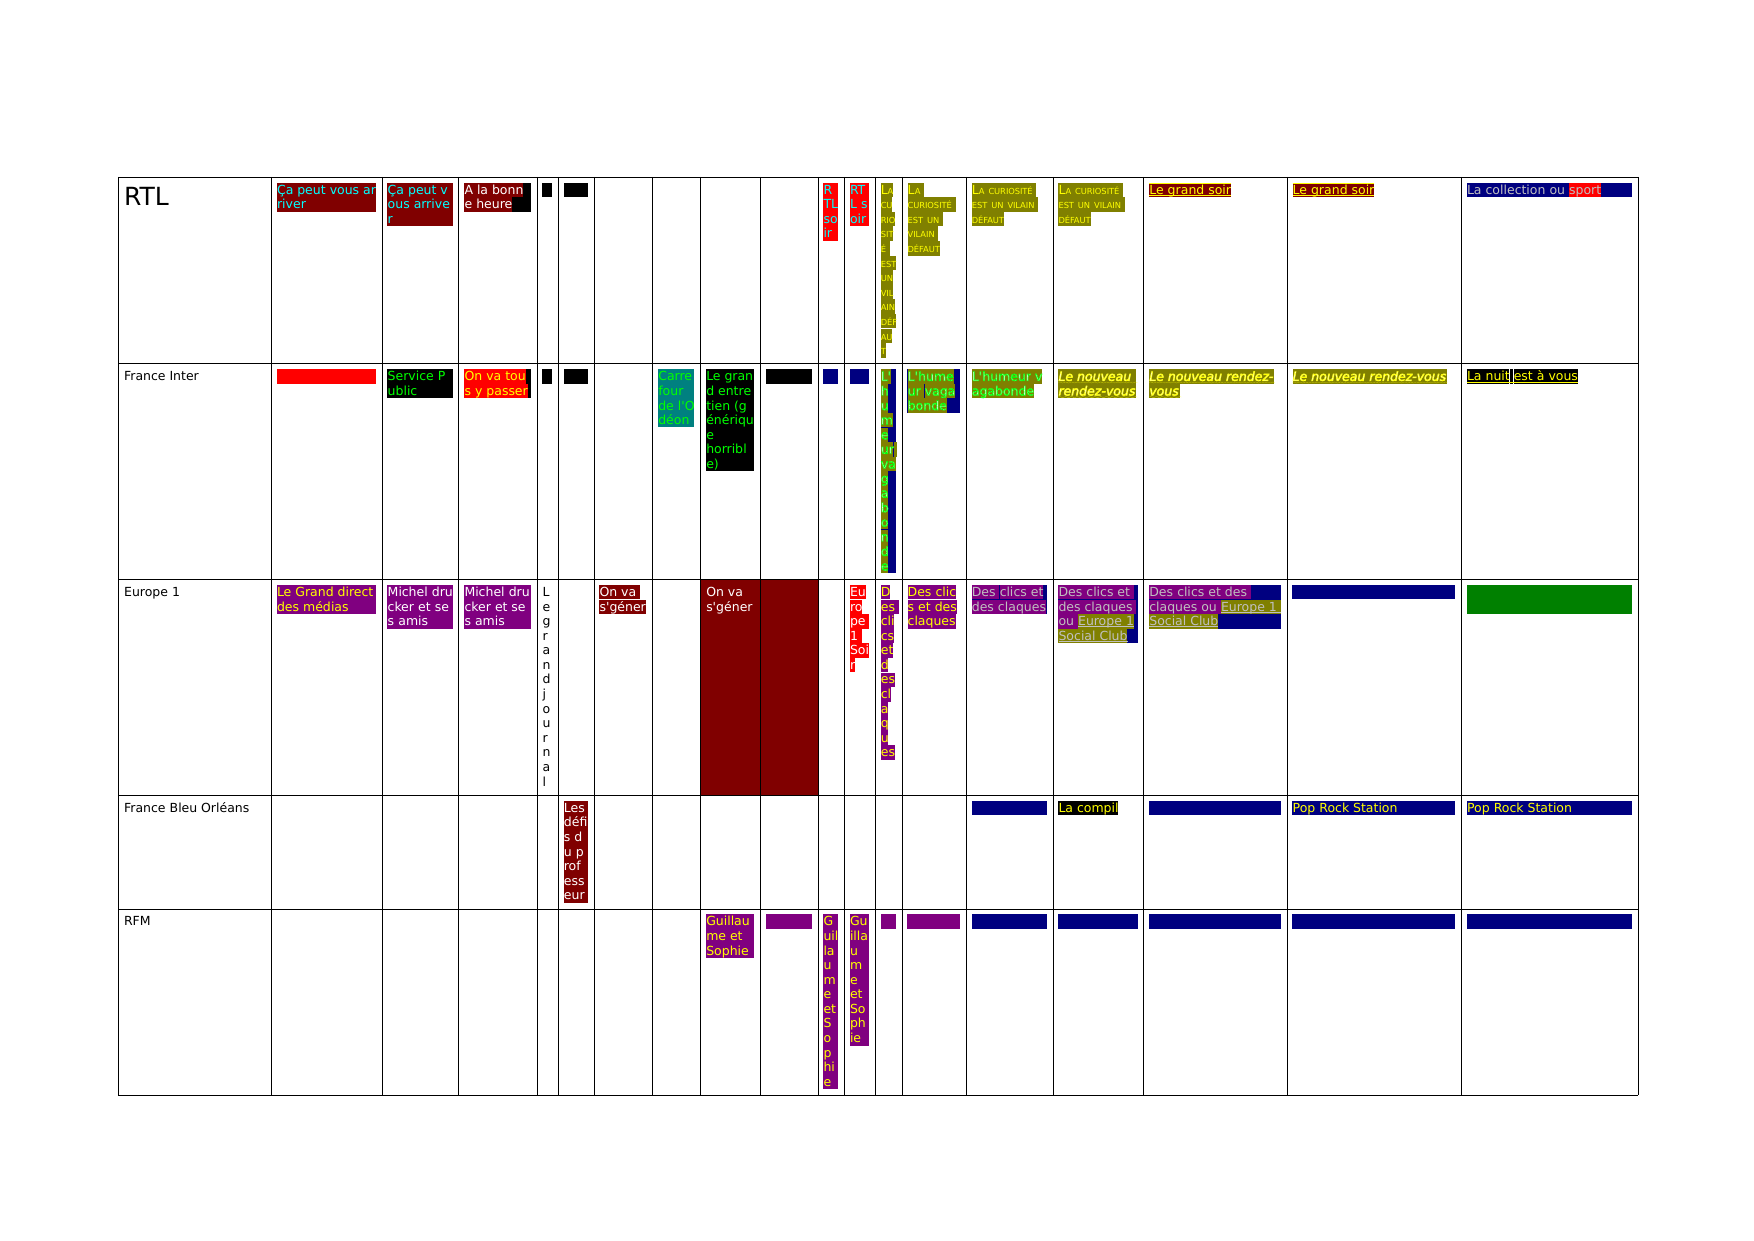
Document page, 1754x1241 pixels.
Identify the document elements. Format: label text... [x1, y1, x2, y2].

table_cell Michel drucker et ses amis [459, 580, 537, 795]
table_cell On va tous y passer [459, 364, 537, 579]
table_cell [1144, 910, 1287, 1095]
table_cell Les défis du professeur [559, 796, 594, 908]
table_cell Le nouveau rendez-vous [1144, 364, 1287, 579]
table_cell Europe 1 [119, 580, 271, 795]
table_cell Le grand soir [1288, 178, 1461, 363]
table_cell [559, 580, 594, 795]
table_cell [1462, 910, 1638, 1095]
table_cell La nuit est à vous [1462, 364, 1638, 579]
table_cell [903, 796, 966, 908]
table_cell Michel drucker et ses amis [383, 580, 458, 795]
table_cell RTL soir [845, 178, 875, 363]
table_cell [1288, 580, 1461, 795]
table_cell [1144, 796, 1287, 908]
table_cell La collection ou sport [1462, 178, 1638, 363]
table_cell [595, 910, 652, 1095]
table_cell La curiosité est un vilain défaut [876, 178, 902, 363]
table_cell [538, 364, 558, 579]
table_cell Le nouveau rendez-vous [1288, 364, 1461, 579]
table_cell [653, 178, 700, 363]
table_cell [819, 796, 844, 908]
table_cell Europe 1 soir [845, 580, 875, 795]
table_cell [383, 796, 458, 908]
table_cell Le nouveau rendez-vous [1054, 364, 1143, 579]
table_cell Ça peut vous arriver [383, 178, 458, 363]
table_cell [761, 580, 818, 795]
table_cell Le grand soir [1144, 178, 1287, 363]
table_cell [1462, 580, 1638, 795]
table_cell Le Grand direct des médias [272, 580, 382, 795]
table_cell RTL soir [819, 178, 844, 363]
table_cell Des clics et des claques ou Europe 1 Social Club [1054, 580, 1143, 795]
table_cell Des clics et des claques [876, 580, 902, 795]
table_cell [1288, 910, 1461, 1095]
table_cell France Bleu Orléans [119, 796, 271, 908]
table_cell Ça peut vous arriver [272, 178, 382, 363]
table_cell [383, 910, 458, 1095]
table_cell [272, 910, 382, 1095]
table_cell Guillaume et Sophie [701, 910, 760, 1095]
table_cell [876, 910, 902, 1095]
table_cell [538, 796, 558, 908]
table_cell [967, 910, 1053, 1095]
table_cell On va s'géner [595, 580, 652, 795]
table_cell [845, 796, 875, 908]
table_cell La compil [1054, 796, 1143, 908]
table_cell Des clics et des claques [967, 580, 1053, 795]
table_cell [819, 580, 844, 795]
table_cell [819, 364, 844, 579]
table_cell La curiosité est un vilain défaut [1054, 178, 1143, 363]
table_cell Pop Rock Station [1462, 796, 1638, 908]
table_cell [653, 796, 700, 908]
table_cell [559, 364, 594, 579]
table_cell [595, 796, 652, 908]
table_cell [538, 178, 558, 363]
table_cell RFM [119, 910, 271, 1095]
table_cell [967, 796, 1053, 908]
table_cell [876, 796, 902, 908]
table_cell [845, 364, 875, 579]
table_cell [538, 910, 558, 1095]
table_cell L'humeur vagabonde [903, 364, 966, 579]
table_cell [761, 364, 818, 579]
table_cell [272, 796, 382, 908]
table_cell Service Public [383, 364, 458, 579]
table_cell Carrefour de l'Odéon [653, 364, 700, 579]
table_cell [761, 796, 818, 908]
table_cell France Inter [119, 364, 271, 579]
table_cell Le grand entretien (générique horrible) [701, 364, 760, 579]
table_cell [761, 910, 818, 1095]
table_cell [595, 364, 652, 579]
table_cell L'humeur vagabonde [876, 364, 902, 579]
table_cell [595, 178, 652, 363]
table_cell [653, 910, 700, 1095]
table_cell Des clics et des claques [903, 580, 966, 795]
table_cell [701, 796, 760, 908]
table_cell La curiosité est un vilain défaut [903, 178, 966, 363]
table_cell La curiosité est un vilain défaut [967, 178, 1053, 363]
table_cell [272, 364, 382, 579]
table_cell On va s'géner [701, 580, 760, 795]
table_cell Le grand journal [538, 580, 558, 795]
table_cell L'humeur vagabonde [967, 364, 1053, 579]
table_cell [761, 178, 818, 363]
table_cell [653, 580, 700, 795]
table_cell A la bonne heure [459, 178, 537, 363]
table_cell Guillaume et Sophie [845, 910, 875, 1095]
table_cell [903, 910, 966, 1095]
table_cell [559, 910, 594, 1095]
table_cell [459, 910, 537, 1095]
table_cell RTL [119, 178, 271, 363]
table_cell Guillaume et Sophie [819, 910, 844, 1095]
table_cell [459, 796, 537, 908]
table_cell [701, 178, 760, 363]
table_cell Pop Rock Station [1288, 796, 1461, 908]
table_cell [559, 178, 594, 363]
table_cell [1054, 910, 1143, 1095]
table_cell Des clics et des claques ou Europe 1 Social Club [1144, 580, 1287, 795]
